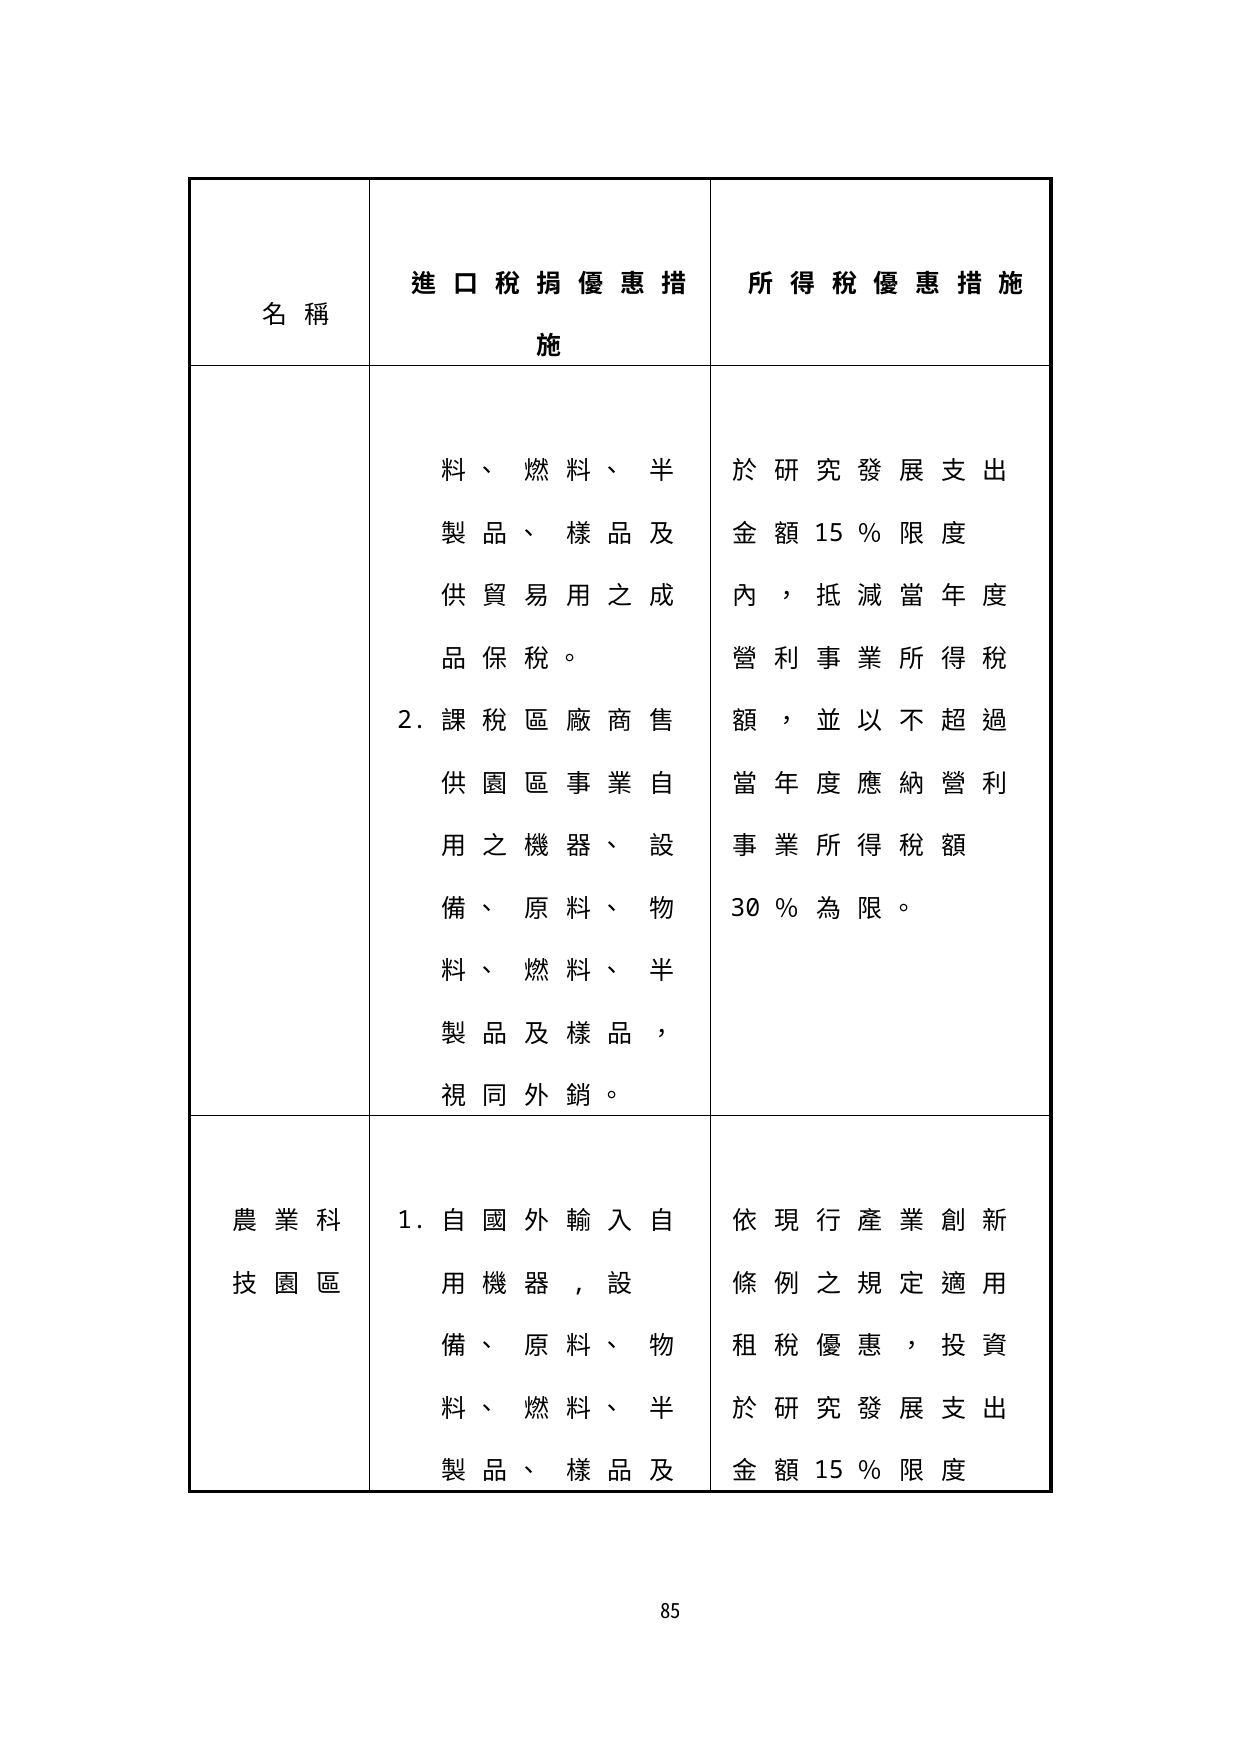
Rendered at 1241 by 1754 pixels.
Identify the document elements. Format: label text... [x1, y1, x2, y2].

table_header 進口稅捐優惠措施 [370, 180, 710, 365]
table_cell 農業科技園區 [191, 1116, 369, 1490]
table_header 所得稅優惠措施 [711, 180, 1049, 365]
table_cell 料、燃料、半製品、樣品及供貿易用之成品保稅。 2.課稅區廠商售供園區事業自用之機器、設備、原料、物料、燃料、半製品及樣品，視同外銷。 [370, 366, 710, 1115]
table_header 名稱 [191, 180, 369, 365]
table_cell 於研究發展支出金額15％限度內，抵減當年度營利事業所得稅額，並以不超過當年度應納營利事業所得稅額30％為限。 [711, 366, 1049, 1115]
table_cell 依現行產業創新條例之規定適用租稅優惠，投資於研究發展支出金額15％限度 [711, 1116, 1049, 1490]
table_cell [191, 366, 369, 1115]
table_cell 1.自國外輸入自用機器,設備、原料、物料、燃料、半製品、樣品及 [370, 1116, 710, 1490]
